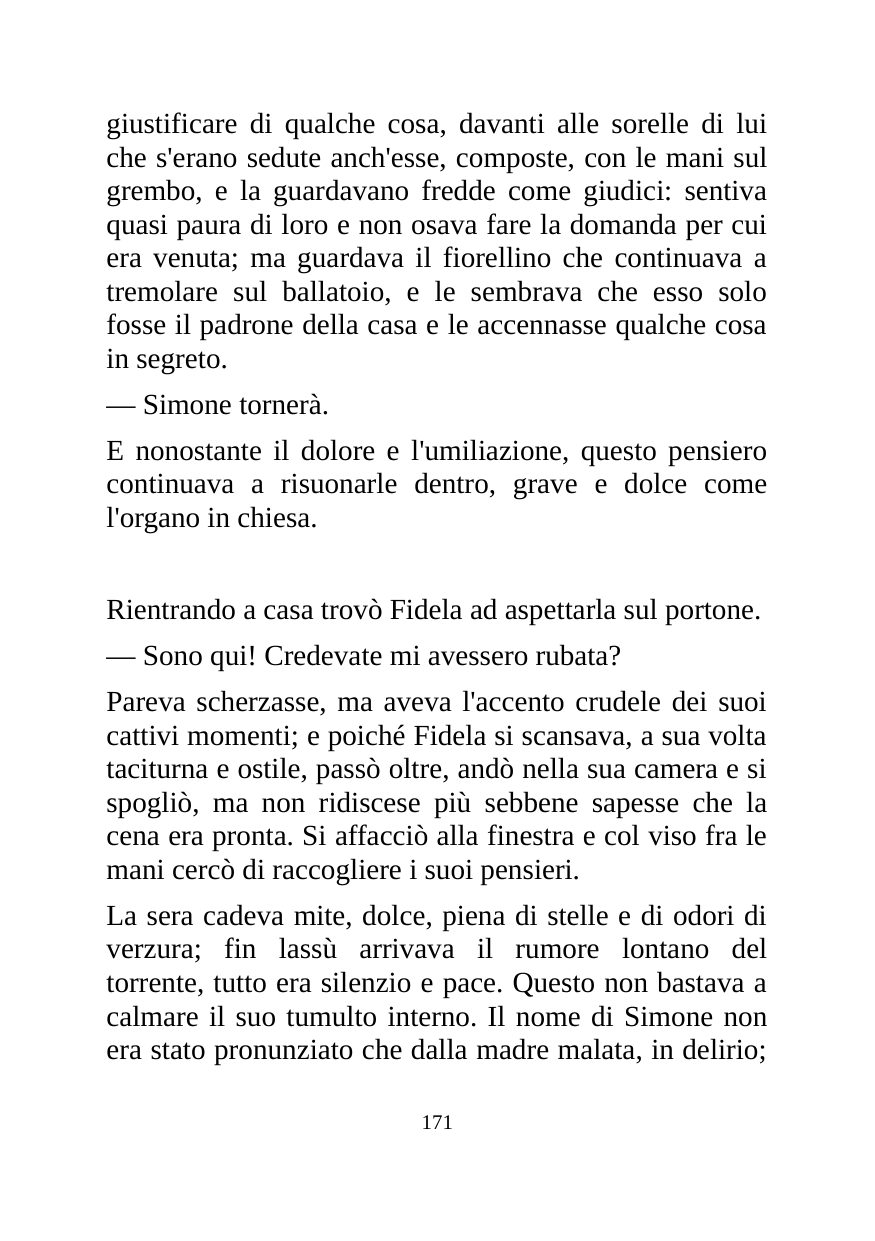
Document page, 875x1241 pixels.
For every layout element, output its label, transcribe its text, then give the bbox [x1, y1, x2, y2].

text giustificare di qualche cosa, davanti alle sorelle di lui che s'erano sedute anch'esse, composte, con le mani sul grembo, e la guardavano fredde come giudici: sentiva quasi paura di loro e non osava fare la domanda per cui era venuta; ma guardava il fiorellino che continuava a tremolare sul ballatoio, e le sembrava che esso solo fosse il padrone della casa e le accennasse qualche cosa in segreto. [106, 106, 768, 374]
text Rientrando a casa trovò Fidela ad aspettarla sul portone. [106, 592, 768, 626]
text — Simone tornerà. [106, 387, 768, 421]
text Pareva scherzasse, ma aveva l'accento crudele dei suoi cattivi momenti; e poiché Fidela si scansava, a sua volta taciturna e ostile, passò oltre, andò nella sua camera e si spogliò, ma non ridiscese più sebbene sapesse che la cena era pronta. Si affacciò alla finestra e col viso fra le mani cercò di raccogliere i suoi pensieri. [106, 684, 768, 886]
text La sera cadeva mite, dolce, piena di stelle e di odori di verzura; fin lassù arrivava il rumore lontano del torrente, tutto era silenzio e pace. Questo non bastava a calmare il suo tumulto interno. Il nome di Simone non era stato pronunziato che dalla madre malata, in delirio; [106, 898, 768, 1066]
text E nonostante il dolore e l'umiliazione, questo pensiero continuava a risuonarle dentro, grave e dolce come l'organo in chiesa. [106, 433, 768, 534]
text — Sono qui! Credevate mi avessero rubata? [106, 638, 768, 672]
